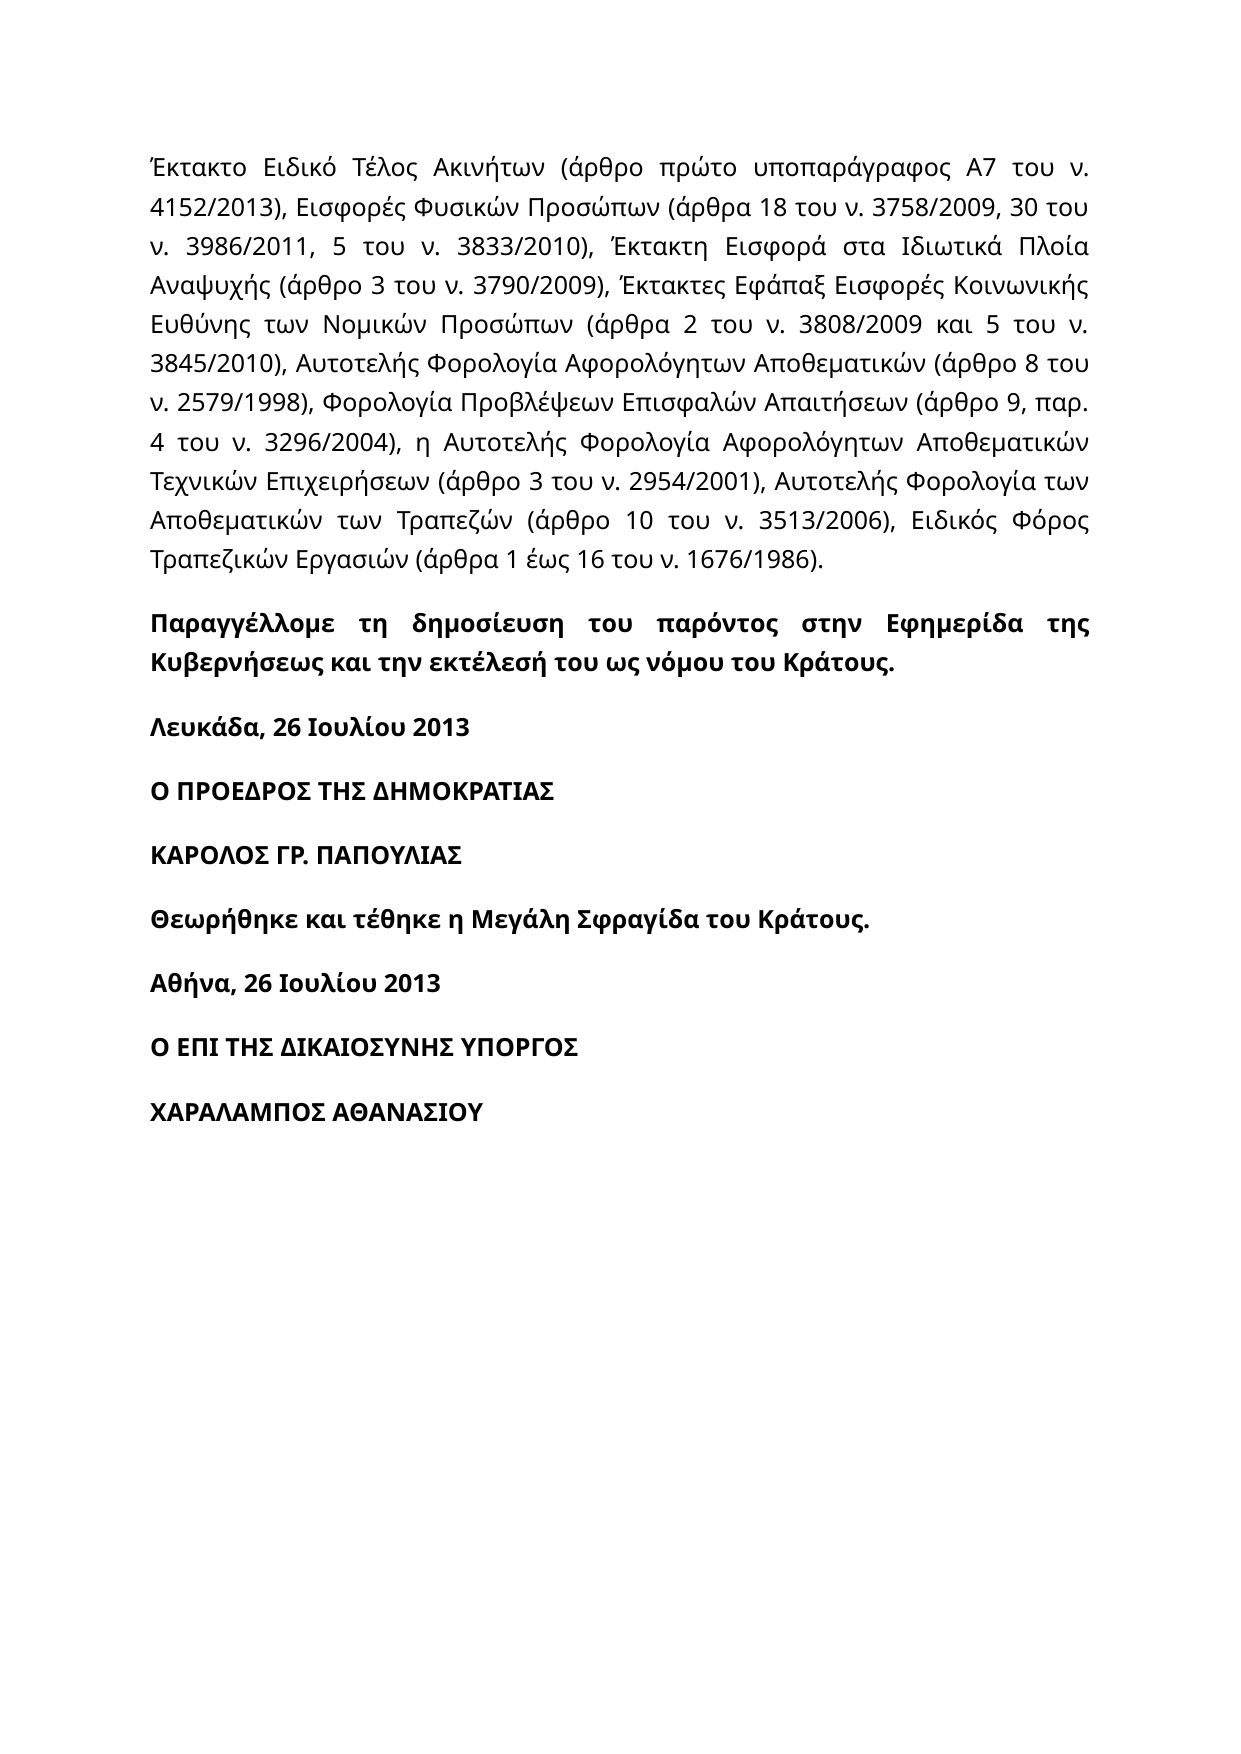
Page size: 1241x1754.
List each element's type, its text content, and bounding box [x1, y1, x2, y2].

text Έκτακτο Ειδικό Τέλος Ακινήτων (άρθρο πρώτο υποπαράγραφος Α7 του ν. 4152/2013), Εισφορές Φυσικών Προσώπων (άρθρα 18 του ν. 3758/2009, 30 του ν. 3986/2011, 5 του ν. 3833/2010), Έκτακτη Εισφορά στα Ιδιωτικά Πλοία Αναψυχής (άρθρο 3 του ν. 3790/2009), Έκτακτες Εφάπαξ Εισφορές Κοινωνικής Ευθύνης των Νομικών Προσώπων (άρθρα 2 του ν. 3808/2009 και 5 του ν. 3845/2010), Αυτοτελής Φορολογία Αφορολόγητων Αποθεματικών (άρθρο 8 του ν. 2579/1998), Φορολογία Προβλέψεων Επισφαλών Απαιτήσεων (άρθρο 9, παρ. 4 του ν. 3296/2004), η Αυτοτελής Φορολογία Αφορολόγητων Αποθεματικών Τεχνικών Επιχειρήσεων (άρθρο 3 του ν. 2954/2001), Αυτοτελής Φορολογία των Αποθεματικών των Τραπεζών (άρθρο 10 του ν. 3513/2006), Ειδικός Φόρος Τραπεζικών Εργασιών (άρθρα 1 έως 16 του ν. 1676/1986). [150, 150, 1090, 576]
text ΚΑΡΟΛΟΣ ΓΡ. ΠΑΠΟΥΛΙΑΣ [150, 837, 1090, 872]
text ΧΑΡΑΛΑΜΠΟΣ ΑΘΑΝΑΣΙΟΥ [150, 1094, 1090, 1128]
text Αθήνα, 26 Ιουλίου 2013 [150, 966, 1090, 1000]
text Ο ΕΠΙ ΤΗΣ ΔΙΚΑΙΟΣΥΝΗΣ ΥΠΟΡΓΟΣ [150, 1030, 1090, 1064]
text Λευκάδα, 26 Ιουλίου 2013 [150, 709, 1090, 743]
text Ο ΠΡΟΕΔΡΟΣ ΤΗΣ ΔΗΜΟΚΡΑΤΙΑΣ [150, 773, 1090, 807]
text Θεωρήθηκε και τέθηκε η Μεγάλη Σφραγίδα του Κράτους. [150, 902, 1090, 936]
text Παραγγέλλομε τη δημοσίευση του παρόντος στην Εφημερίδα της Κυβερνήσεως και την εκτέλεσή του ως νόμου του Κράτους. [150, 606, 1090, 679]
